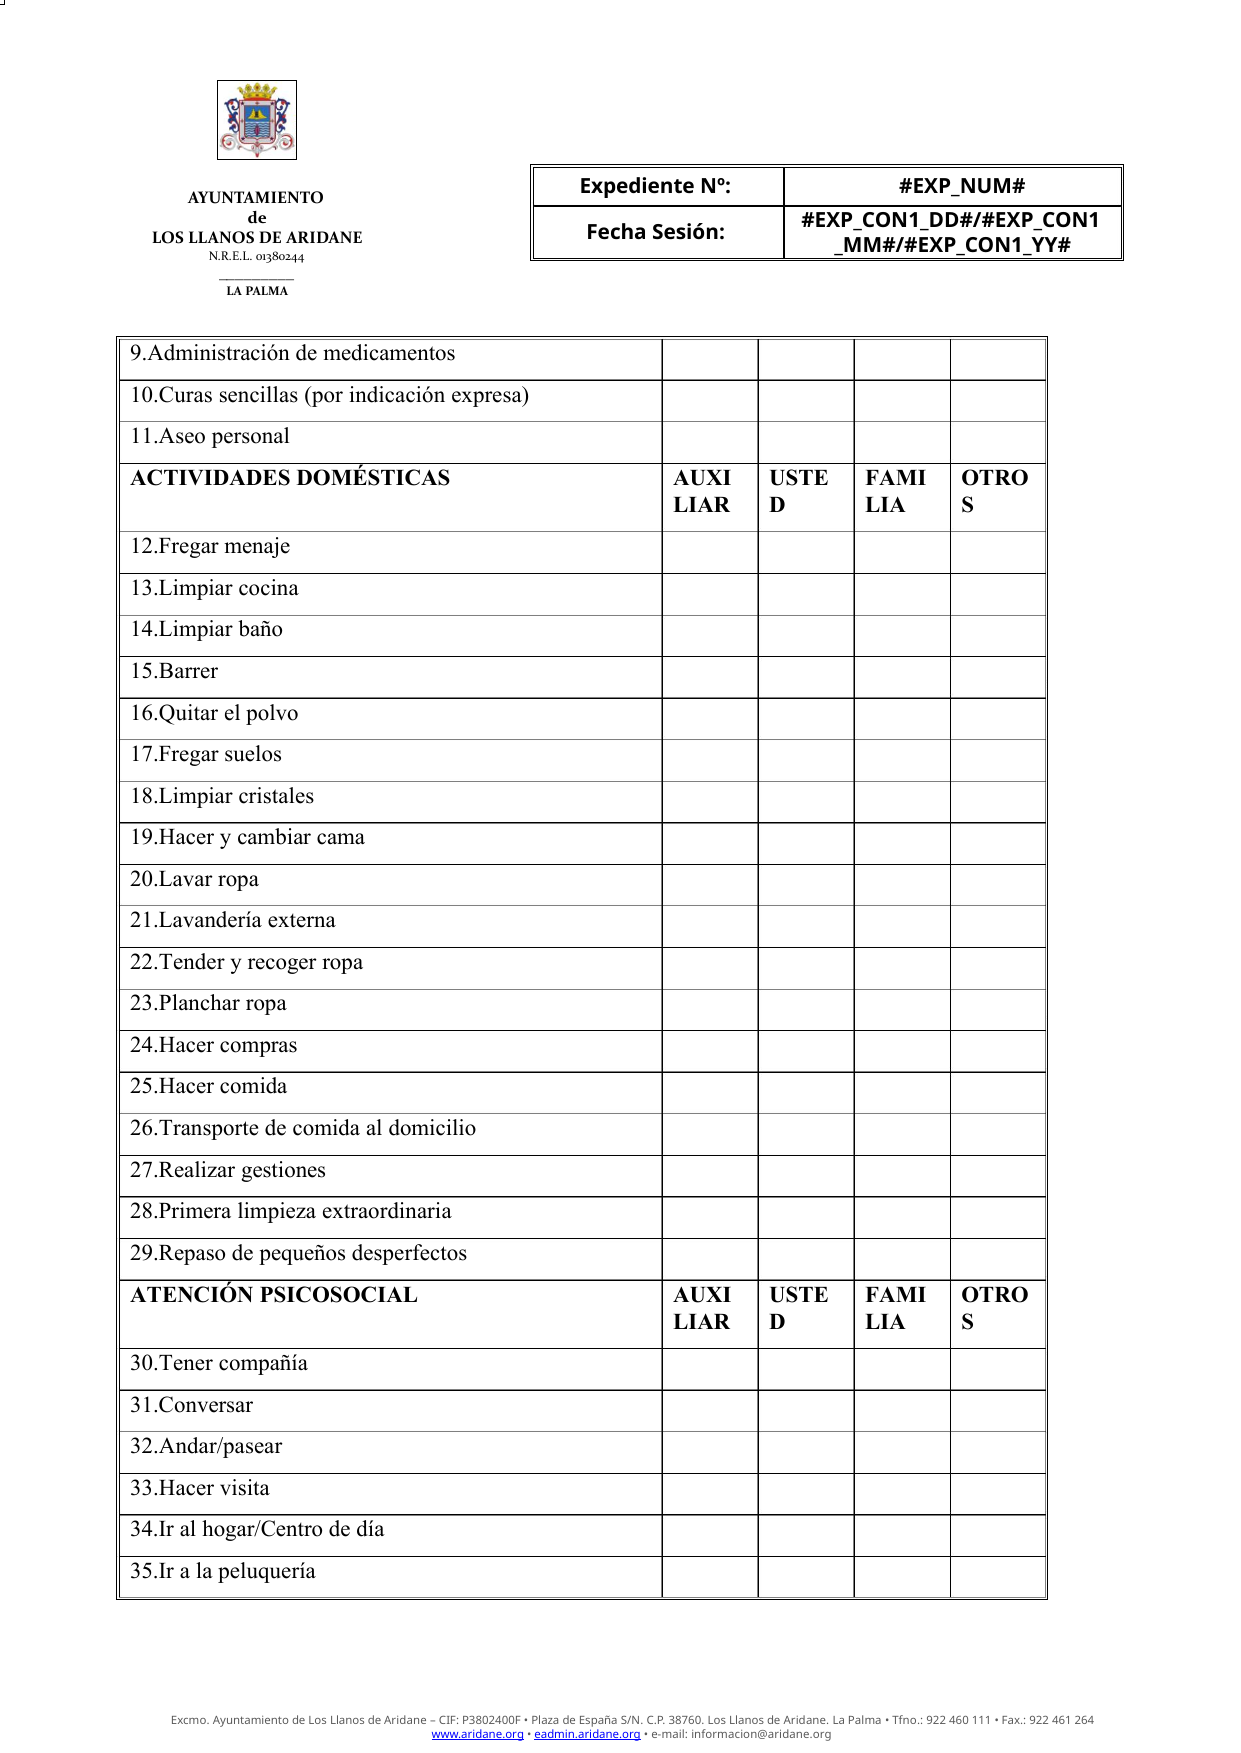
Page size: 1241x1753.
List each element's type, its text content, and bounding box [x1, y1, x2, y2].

text .Administración de medicamentos [141, 340, 553, 366]
text FAMI [865, 1282, 951, 1307]
text D [769, 492, 854, 518]
text Fecha Sesión: [586, 219, 761, 244]
text 3 [130, 1392, 141, 1417]
text 1 [130, 824, 141, 850]
text AUXI [673, 1282, 756, 1307]
text 8.Primera limpieza extraordinaria [141, 1198, 501, 1224]
text 2 [130, 907, 141, 933]
text 1 [130, 382, 141, 407]
text #EXP_NUM# [899, 173, 1062, 198]
text N.R.E.L. 01380244 [208, 250, 327, 262]
text 2 [130, 866, 141, 891]
text S [961, 1309, 1053, 1334]
text 9.Hacer y cambiar cama [141, 824, 389, 850]
text de [247, 210, 387, 227]
text 2 [130, 991, 141, 1016]
text 4.Ir al hogar/Centro de día [141, 1516, 410, 1542]
text LOS LLANOS DE ARIDANE [152, 230, 387, 247]
text 3.Limpiar cocina [141, 575, 324, 600]
text 1 [130, 741, 141, 767]
text 1 [130, 699, 141, 725]
text 1 [130, 533, 141, 559]
text 6.Transporte de comida al domicilio [141, 1115, 501, 1141]
picture [531, 165, 1123, 260]
text 6.Quitar el polvo [141, 699, 323, 725]
text 3 [130, 1350, 141, 1376]
text 2.Tender y recoger ropa [141, 949, 387, 974]
text 8.Limpiar cristales [141, 783, 389, 808]
text 2.Andar/pasear [141, 1433, 306, 1459]
text _ [317, 266, 327, 282]
text LIA [865, 492, 951, 518]
text 2 [130, 1157, 141, 1182]
picture [218, 81, 296, 159]
text 1 [130, 783, 141, 808]
text 5.Ir a la peluquería [141, 1558, 410, 1583]
text 7.Fregar suelos [141, 741, 307, 767]
text #EXP_CON1_DD#/#EXP_CON1 [801, 207, 1161, 232]
text 4.Hacer compras [141, 1032, 322, 1057]
picture [117, 337, 1047, 1599]
text 1.Aseo personal [141, 423, 553, 449]
text FAMI [865, 466, 951, 491]
text 1.Conversar [141, 1392, 332, 1417]
text ATENCIÓN PSICOSOCIAL [130, 1282, 443, 1307]
text LIAR [673, 1309, 756, 1334]
text Excmo. Ayuntamiento de Los Llanos de Aridane – CIF: P3802400F • Plaza de España S/N. C.P. 38760. Los Llanos de Aridane. La Palma • Tfno.: 922 460 111 • Fax.: 922 461 264 [171, 1713, 1095, 1727]
text 3 [130, 1433, 141, 1459]
text 1 [130, 575, 141, 600]
text ACTIVIDADES DOMÉSTICAS [130, 466, 475, 491]
text OTRO [961, 1282, 1053, 1307]
text AYUNTAMIENTO [188, 190, 387, 207]
text 0.Tener compañía [141, 1350, 332, 1376]
text 9 [130, 340, 141, 366]
text 2 [130, 1240, 141, 1265]
text 2 [130, 949, 141, 974]
text 5.Barrer [141, 658, 243, 683]
text 0.Curas sencillas (por indicación expresa) [141, 382, 553, 407]
text 1 [130, 423, 141, 449]
text 2 [130, 1032, 141, 1057]
text _MM#/#EXP_CON1_YY# [834, 232, 1161, 257]
text LIA [865, 1309, 951, 1334]
text 2 [130, 1115, 141, 1141]
text 3.Planchar ropa [141, 991, 387, 1016]
text 3 [130, 1516, 141, 1542]
text 3 [130, 1558, 141, 1583]
text LA PALMA [226, 286, 317, 298]
text 1.Lavandería externa [141, 907, 387, 933]
text 2 [130, 1074, 141, 1099]
text D [769, 1309, 854, 1334]
text 1 [130, 616, 141, 642]
text 9.Repaso de pequeños desperfectos [141, 1240, 501, 1265]
text 3.Hacer visita [141, 1475, 294, 1500]
text 7.Realizar gestiones [141, 1157, 501, 1182]
text 3 [130, 1475, 141, 1500]
text 1 [130, 658, 141, 683]
text www.aridane.org • eadmin.aridane.org • e-mail: informacion@aridane.org [431, 1727, 1095, 1741]
text 2.Fregar menaje [141, 533, 316, 559]
text AUXI [673, 466, 756, 491]
text USTE [769, 466, 854, 491]
text 2 [130, 1198, 141, 1224]
text Expediente Nº: [579, 173, 761, 198]
text OTRO [961, 466, 1053, 491]
text _ [219, 266, 226, 279]
text 0.Lavar ropa [141, 866, 389, 891]
text 4.Limpiar baño [141, 616, 308, 642]
text USTE [769, 1282, 854, 1307]
text LIAR [673, 492, 756, 518]
text ________ [226, 266, 317, 282]
text S [961, 492, 1053, 518]
text 5.Hacer comida [141, 1074, 312, 1099]
